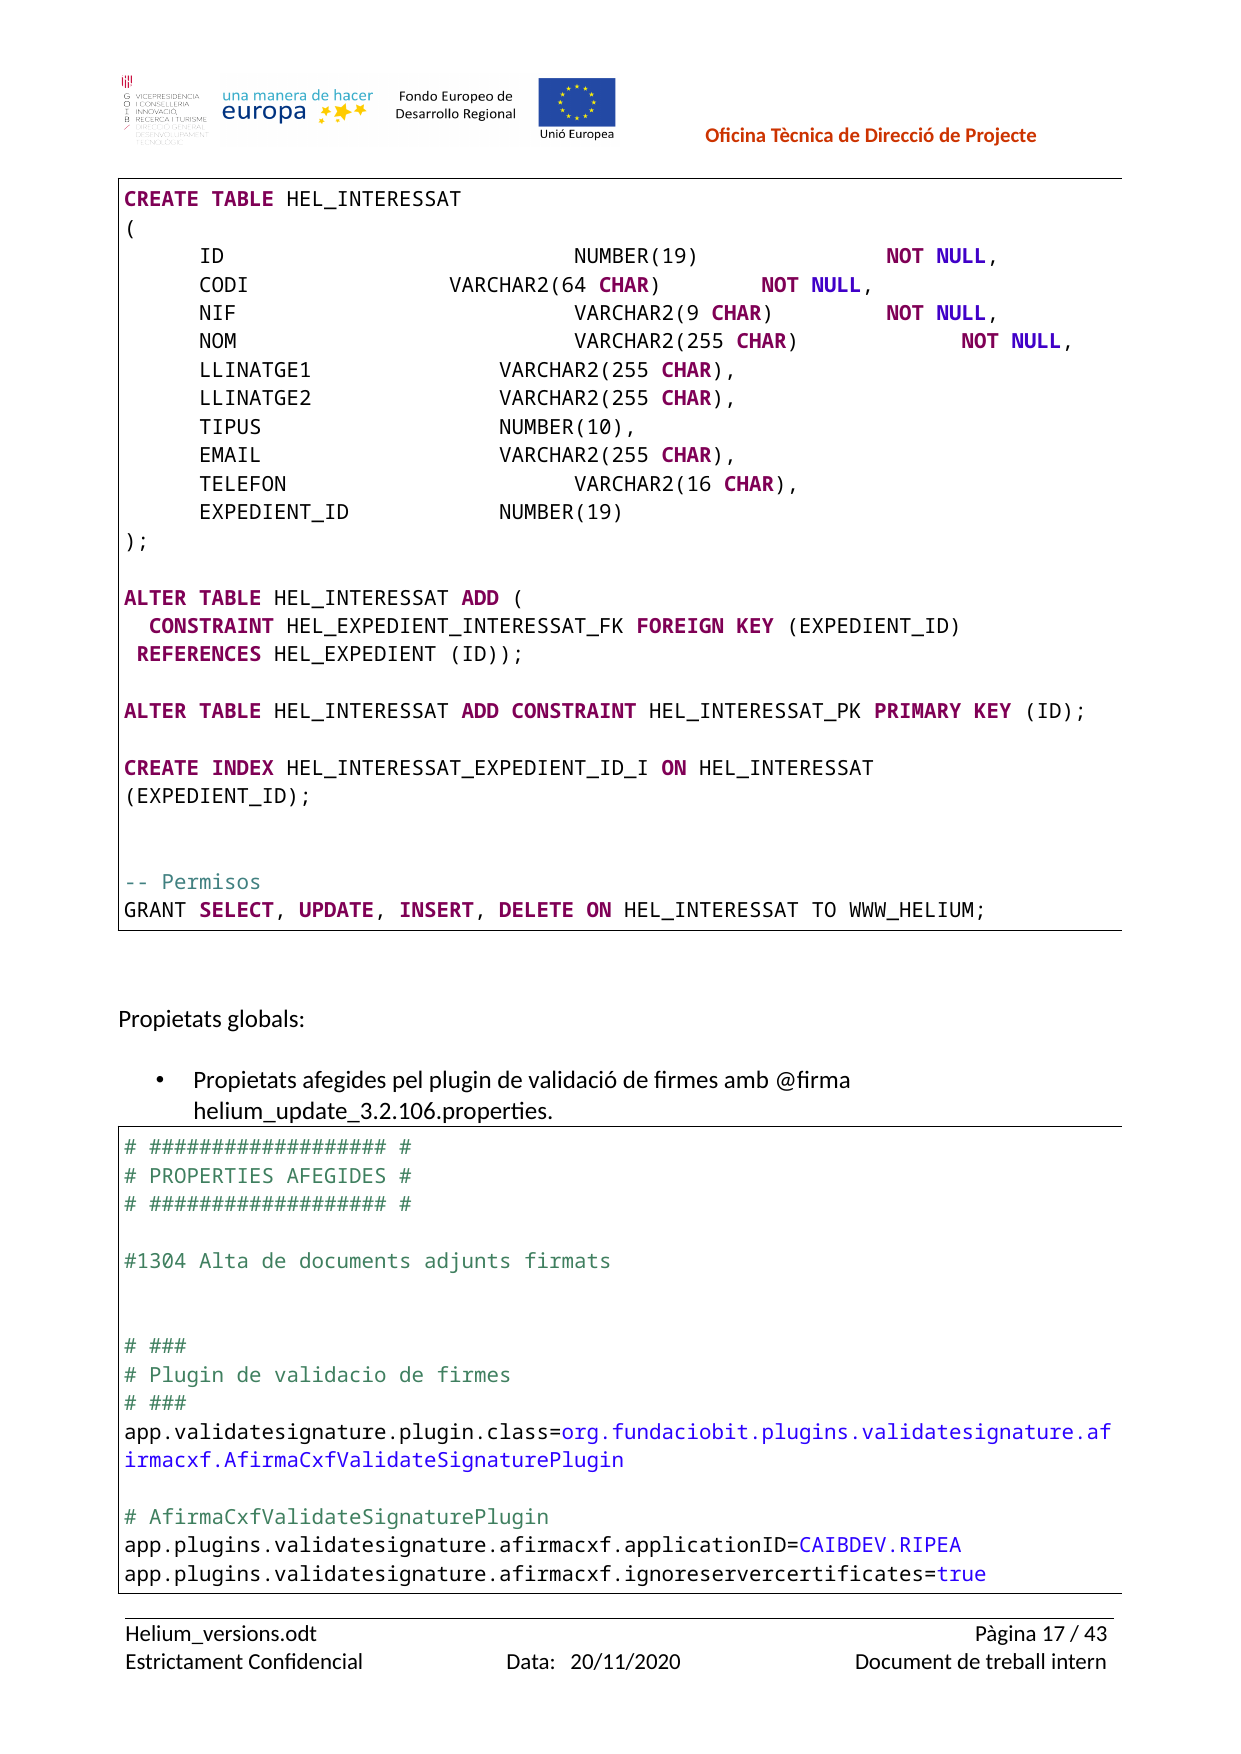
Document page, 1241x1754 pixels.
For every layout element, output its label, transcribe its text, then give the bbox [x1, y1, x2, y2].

list Propietats afegides pel plugin de validació de firmes amb @firma helium_update_3.2.106.properties. [156, 1064, 1122, 1126]
picture [219, 73, 621, 147]
text Propietats globals: [118, 1003, 1122, 1034]
table_header # ################### # # PROPERTIES AFEGIDES # # ################### # #1304 Alta de documents adjunts firmats # ### # Plugin de validacio de firmes # ### app.validatesignature.plugin.class=org.fundaciobit.plugins.validatesignature.afirmacxf.AfirmaCxfValidateSignaturePlugin # AfirmaCxfValidateSignaturePlugin app.plugins.validatesignature.afirmacxf.applicationID=CAIBDEV.RIPEA app.plugins.validatesignature.afirmacxf.ignoreservercertificates=true [119, 1127, 1122, 1593]
picture [118, 73, 213, 147]
table_header CREATE TABLE HEL_INTERESSAT ( ID NUMBER(19) NOT NULL, CODI VARCHAR2(64 CHAR) NOT NULL, NIF VARCHAR2(9 CHAR) NOT NULL, NOM VARCHAR2(255 CHAR) NOT NULL, LLINATGE1 VARCHAR2(255 CHAR), LLINATGE2 VARCHAR2(255 CHAR), TIPUS NUMBER(10), EMAIL VARCHAR2(255 CHAR), TELEFON VARCHAR2(16 CHAR), EXPEDIENT_ID NUMBER(19) ); ALTER TABLE HEL_INTERESSAT ADD ( CONSTRAINT HEL_EXPEDIENT_INTERESSAT_FK FOREIGN KEY (EXPEDIENT_ID) REFERENCES HEL_EXPEDIENT (ID)); ALTER TABLE HEL_INTERESSAT ADD CONSTRAINT HEL_INTERESSAT_PK PRIMARY KEY (ID); CREATE INDEX HEL_INTERESSAT_EXPEDIENT_ID_I ON HEL_INTERESSAT (EXPEDIENT_ID); -- Permisos GRANT SELECT, UPDATE, INSERT, DELETE ON HEL_INTERESSAT TO WWW_HELIUM; [119, 179, 1122, 929]
